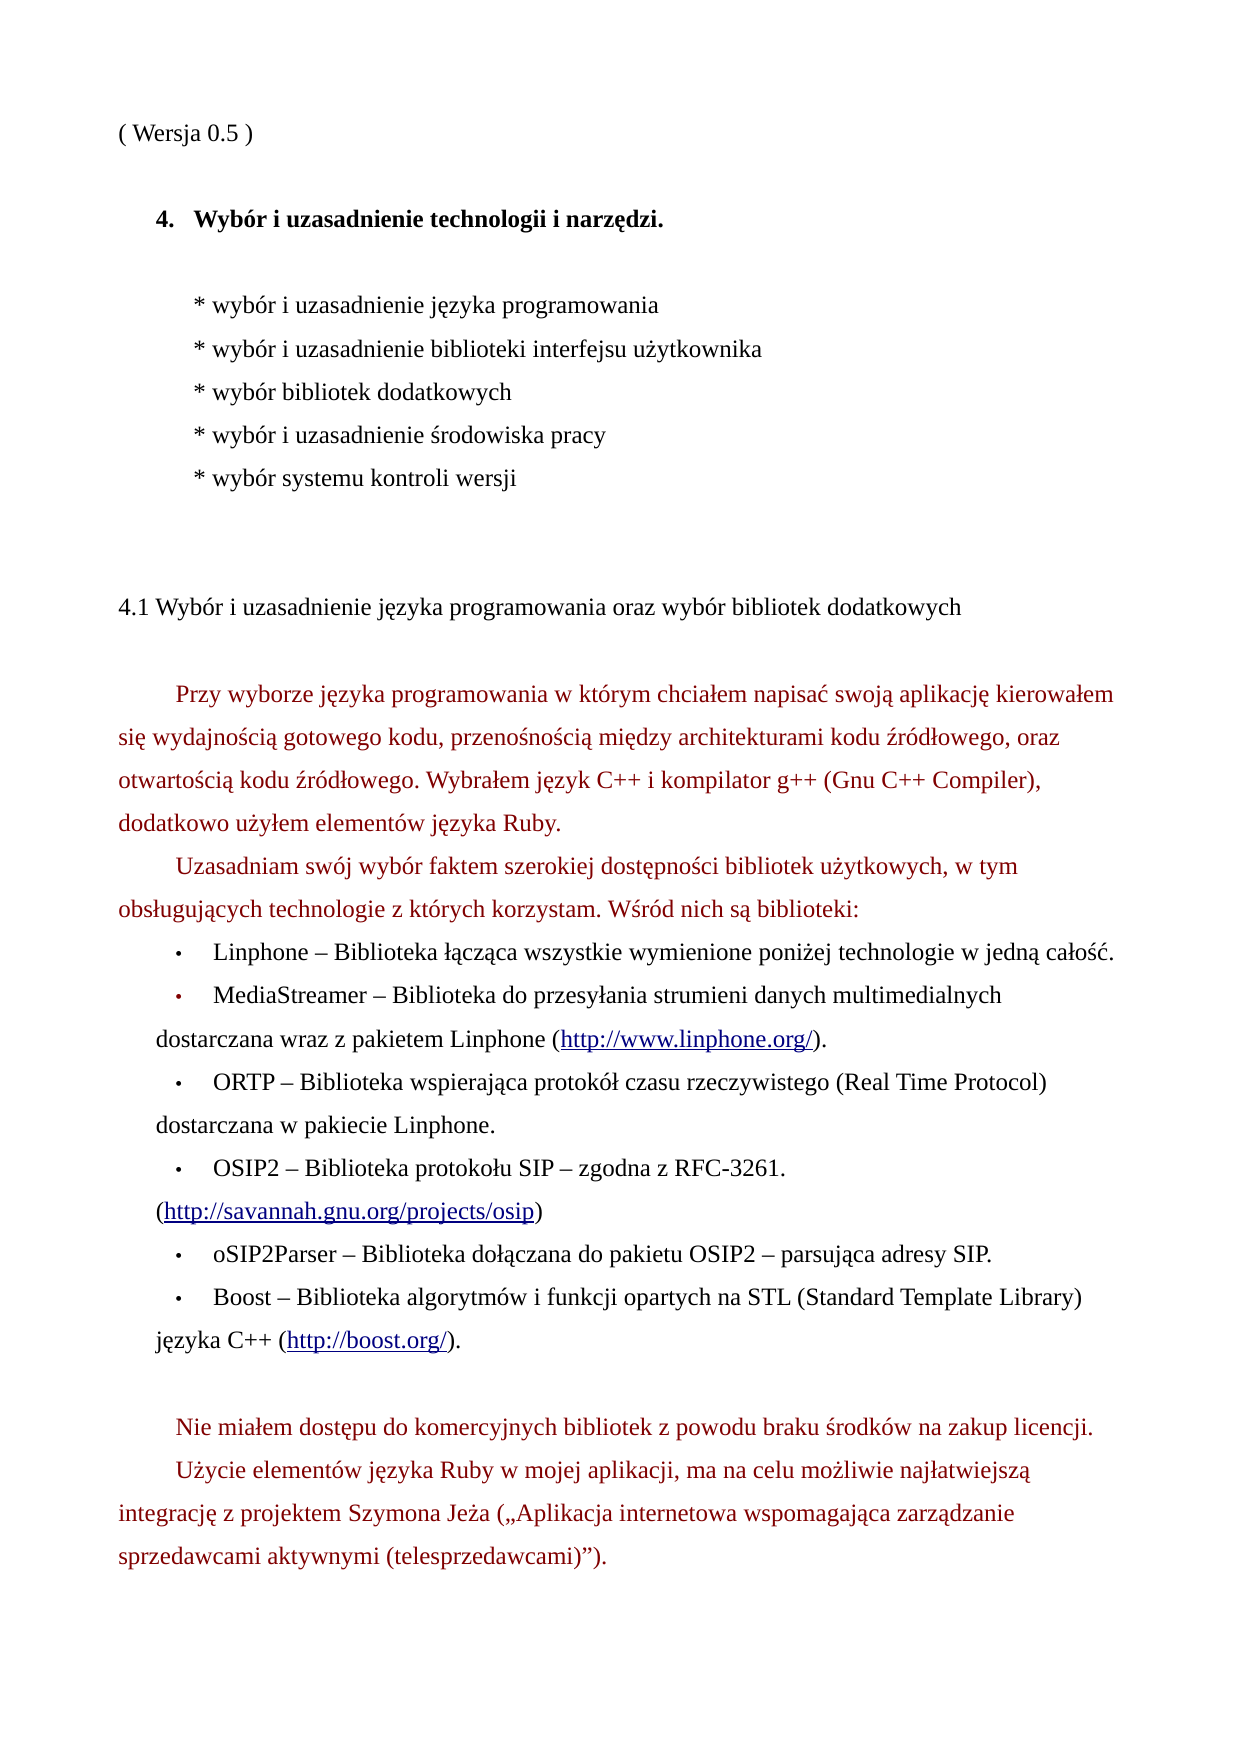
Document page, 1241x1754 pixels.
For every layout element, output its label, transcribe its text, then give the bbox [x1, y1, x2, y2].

text Uzasadniam swój wybór faktem szerokiej dostępności bibliotek użytkowych, w tym obsługujących technologie z których korzystam. Wśród nich są biblioteki: [118, 851, 1122, 923]
list * wybór i uzasadnienie języka programowania [156, 291, 1122, 319]
list oSIP2Parser – Biblioteka dołączana do pakietu OSIP2 – parsująca adresy SIP. [118, 1239, 1122, 1268]
list Linphone – Biblioteka łącząca wszystkie wymienione poniżej technologie w jedną całość. [118, 937, 1122, 966]
list Wybór i uzasadnienie technologii i narzędzi. [156, 204, 1122, 233]
list ORTP – Biblioteka wspierająca protokół czasu rzeczywistego (Real Time Protocol) dostarczana w pakiecie Linphone. [118, 1067, 1122, 1139]
text Nie miałem dostępu do komercyjnych bibliotek z powodu braku środków na zakup licencji. [118, 1412, 1122, 1441]
list * wybór i uzasadnienie biblioteki interfejsu użytkownika [156, 334, 1122, 362]
text ( Wersja 0.5 ) [118, 118, 1122, 147]
list * wybór bibliotek dodatkowych [156, 377, 1122, 406]
list Boost – Biblioteka algorytmów i funkcji opartych na STL (Standard Template Library) języka C++ (http://boost.org/). [118, 1282, 1122, 1354]
list * wybór i uzasadnienie środowiska pracy [156, 420, 1122, 449]
text 4.1 Wybór i uzasadnienie języka programowania oraz wybór bibliotek dodatkowych [118, 592, 1122, 621]
text Przy wyborze języka programowania w którym chciałem napisać swoją aplikację kierowałem się wydajnością gotowego kodu, przenośnością między architekturami kodu źródłowego, oraz otwartością kodu źródłowego. Wybrałem język C++ i kompilator g++ (Gnu C++ Compiler), dodatkowo użyłem elementów języka Ruby. [118, 679, 1122, 837]
text Użycie elementów języka Ruby w mojej aplikacji, ma na celu możliwie najłatwiejszą integrację z projektem Szymona Jeża („Aplikacja internetowa wspomagająca zarządzanie sprzedawcami aktywnymi (telesprzedawcami)”). [118, 1455, 1122, 1570]
list OSIP2 – Biblioteka protokołu SIP – zgodna z RFC-3261. (http://savannah.gnu.org/projects/osip) [118, 1153, 1122, 1225]
list MediaStreamer – Biblioteka do przesyłania strumieni danych multimedialnych dostarczana wraz z pakietem Linphone (http://www.linphone.org/). [118, 981, 1122, 1052]
list * wybór systemu kontroli wersji [156, 463, 1122, 492]
